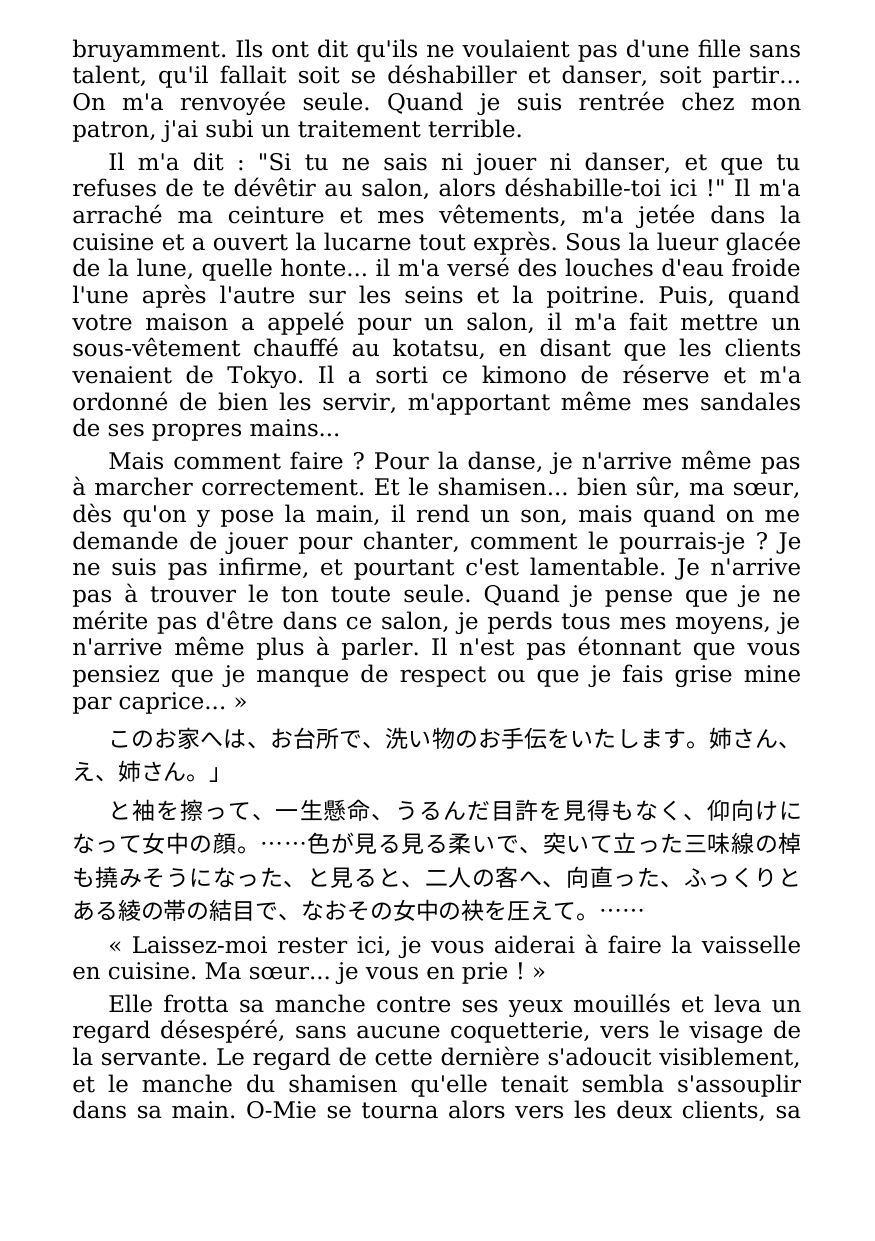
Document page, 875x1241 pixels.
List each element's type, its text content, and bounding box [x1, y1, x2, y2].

text Il m'a dit : "Si tu ne sais ni jouer ni danser, et que tu refuses de te dévêtir au salon, alors déshabille-toi ici !" Il m'a arraché ma ceinture et mes vêtements, m'a jetée dans la cuisine et a ouvert la lucarne tout exprès. Sous la lueur glacée de la lune, quelle honte... il m'a versé des louches d'eau froide l'une après l'autre sur les seins et la poitrine. Puis, quand votre maison a appelé pour un salon, il m'a fait mettre un sous-vêtement chauffé au kotatsu, en disant que les clients venaient de Tokyo. Il a sorti ce kimono de réserve et m'a ordonné de bien les servir, m'apportant même mes sandales de ses propres mains... [72, 149, 802, 442]
text « Laissez-moi rester ici, je vous aiderai à faire la vaisselle en cuisine. Ma sœur... je vous en prie ! » [72, 932, 802, 985]
text と袖を擦って、一生懸命、うるんだ目許を見得もなく、仰向けになって女中の顔。……色が見る見る柔いで、突いて立った三味線の棹も撓みそうになった、と見ると、二人の客へ、向直った、ふっくりとある綾の帯の結目で、なおその女中の袂を圧えて。…… [72, 793, 802, 926]
text Elle frotta sa manche contre ses yeux mouillés et leva un regard désespéré, sans aucune coquetterie, vers le visage de la servante. Le regard de cette dernière s'adoucit visiblement, et le manche du shamisen qu'elle tenait sembla s'assouplir dans sa main. O-Mie se tourna alors vers les deux clients, sa [72, 991, 802, 1124]
text bruyamment. Ils ont dit qu'ils ne voulaient pas d'une fille sans talent, qu'il fallait soit se déshabiller et danser, soit partir... On m'a renvoyée seule. Quand je suis rentrée chez mon patron, j'ai subi un traitement terrible. [72, 36, 802, 143]
text Mais comment faire ? Pour la danse, je n'arrive même pas à marcher correctement. Et le shamisen... bien sûr, ma sœur, dès qu'on y pose la main, il rend un son, mais quand on me demande de jouer pour chanter, comment le pourrais-je ? Je ne suis pas infirme, et pourtant c'est lamentable. Je n'arrive pas à trouver le ton toute seule. Quand je pense que je ne mérite pas d'être dans ce salon, je perds tous mes moyens, je n'arrive même plus à parler. Il n'est pas étonnant que vous pensiez que je manque de respect ou que je fais grise mine par caprice... » [72, 448, 802, 714]
text このお家へは、お台所で、洗い物のお手伝をいたします。姉さん、え、姉さん。」 [72, 721, 802, 787]
